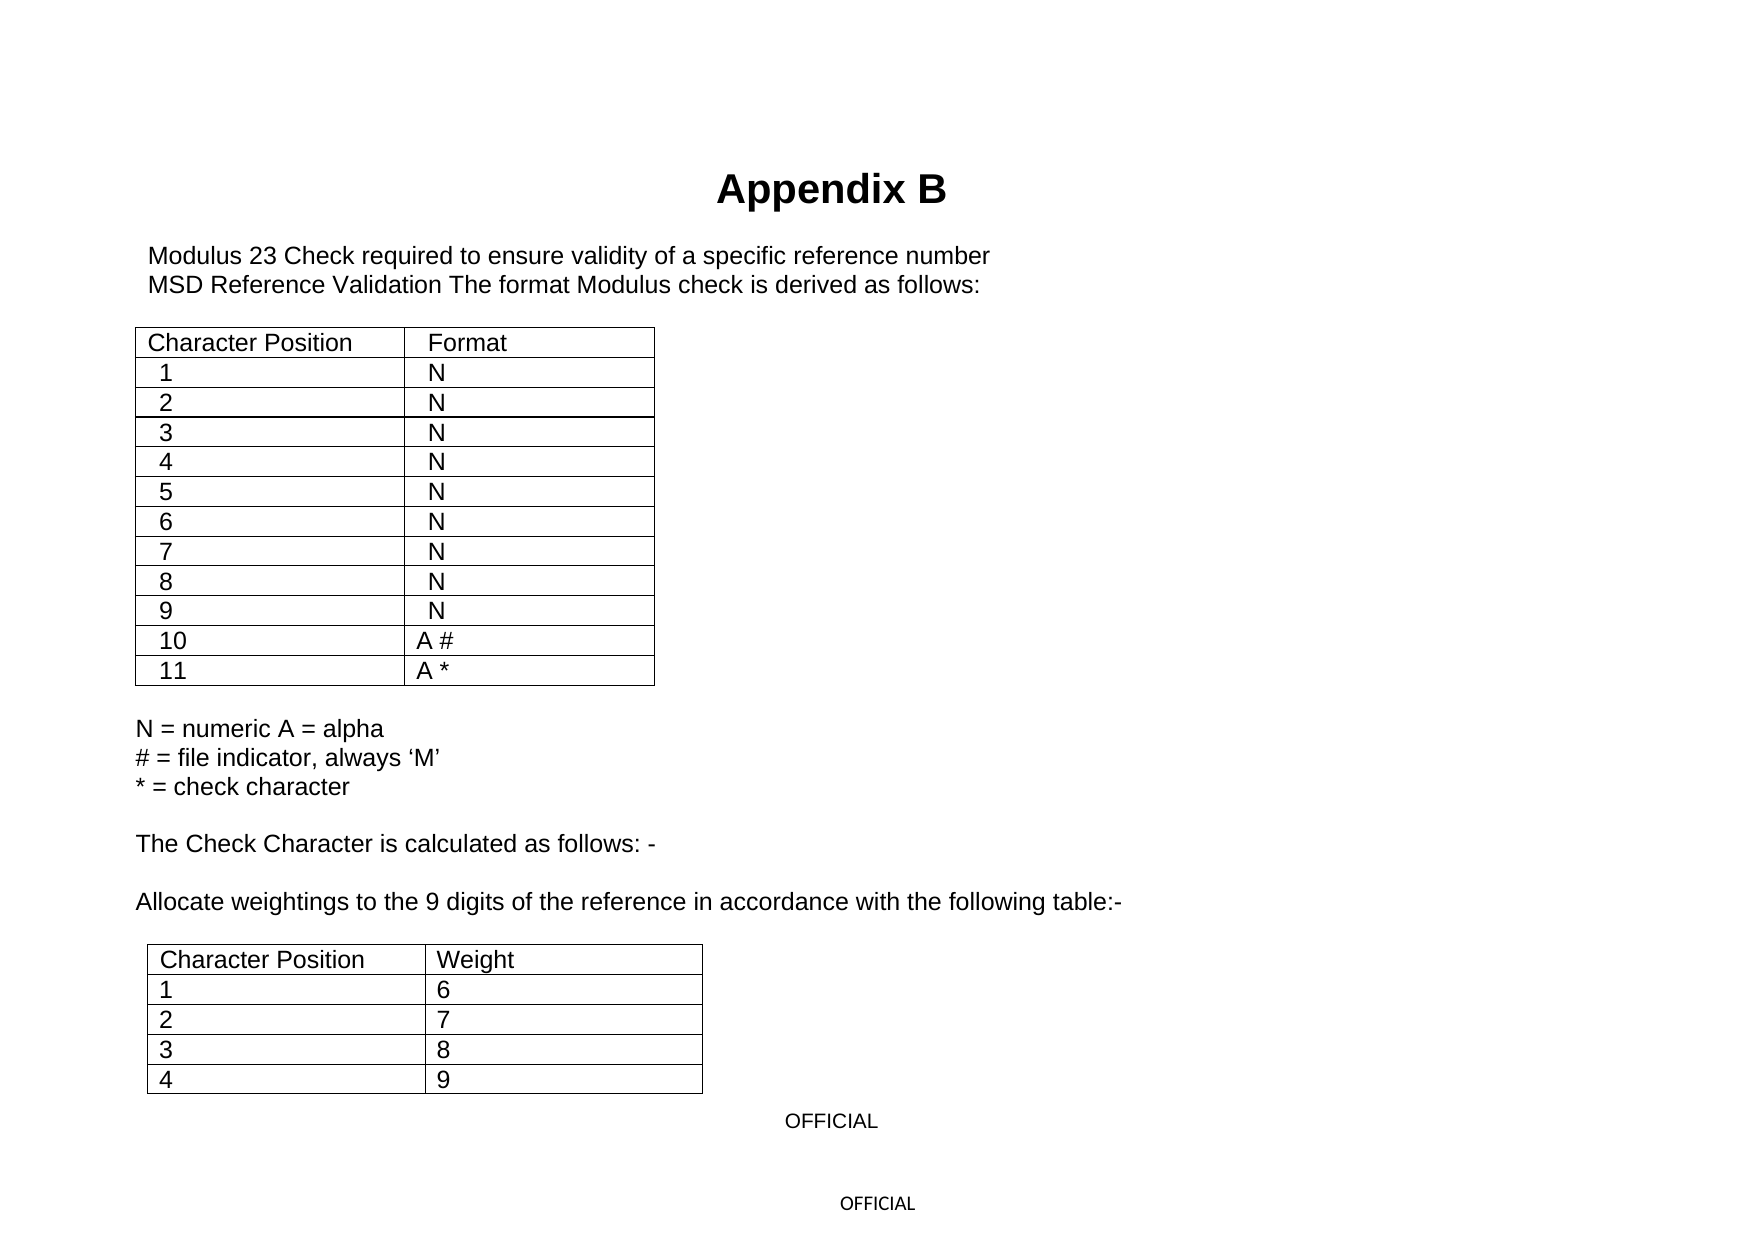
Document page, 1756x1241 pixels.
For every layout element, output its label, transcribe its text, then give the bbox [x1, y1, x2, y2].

table_cell N [405, 566, 654, 595]
table_cell 2 [136, 388, 404, 416]
table_cell N [405, 477, 654, 506]
table_cell 4 [148, 1065, 425, 1093]
table_cell 3 [148, 1035, 425, 1063]
table_cell N [405, 507, 654, 536]
table_cell N [405, 388, 654, 416]
text MSD Reference Validation The format Modulus check is derived as follows: [148, 269, 1515, 298]
table_header Weight [426, 945, 702, 974]
text Modulus 23 Check required to ensure validity of a specific reference number [148, 241, 1515, 269]
text N = numeric A = alpha [135, 714, 1651, 743]
text * = check character [135, 772, 1651, 801]
table_cell N [405, 358, 654, 387]
text The Check Character is calculated as follows: - [135, 829, 1651, 858]
table_cell 11 [136, 656, 404, 684]
text Allocate weightings to the 9 digits of the reference in accordance with the following table:- [135, 887, 1651, 916]
table_cell 9 [426, 1065, 702, 1093]
table_cell 7 [426, 1005, 702, 1034]
table_cell 1 [136, 358, 404, 387]
table_cell 7 [136, 537, 404, 565]
table_cell 1 [148, 975, 425, 1004]
table_cell 6 [426, 975, 702, 1004]
table_cell 8 [426, 1035, 702, 1063]
table_header Format [405, 328, 654, 357]
table_cell 2 [148, 1005, 425, 1034]
table_cell 9 [136, 596, 404, 625]
subtitle Appendix B [148, 164, 1515, 212]
table_cell A * [405, 656, 654, 684]
table_cell N [405, 418, 654, 446]
text # = file indicator, always ‘M’ [135, 743, 1651, 772]
table_cell 10 [136, 626, 404, 655]
table_cell 3 [136, 418, 404, 446]
table_cell 4 [136, 447, 404, 476]
table_cell A # [405, 626, 654, 655]
table_cell N [405, 596, 654, 625]
table_cell N [405, 537, 654, 565]
table_cell 6 [136, 507, 404, 536]
table_cell N [405, 447, 654, 476]
table_cell 8 [136, 566, 404, 595]
table_header Character Position [136, 328, 404, 357]
table_header Character Position [148, 945, 425, 974]
table_cell 5 [136, 477, 404, 506]
